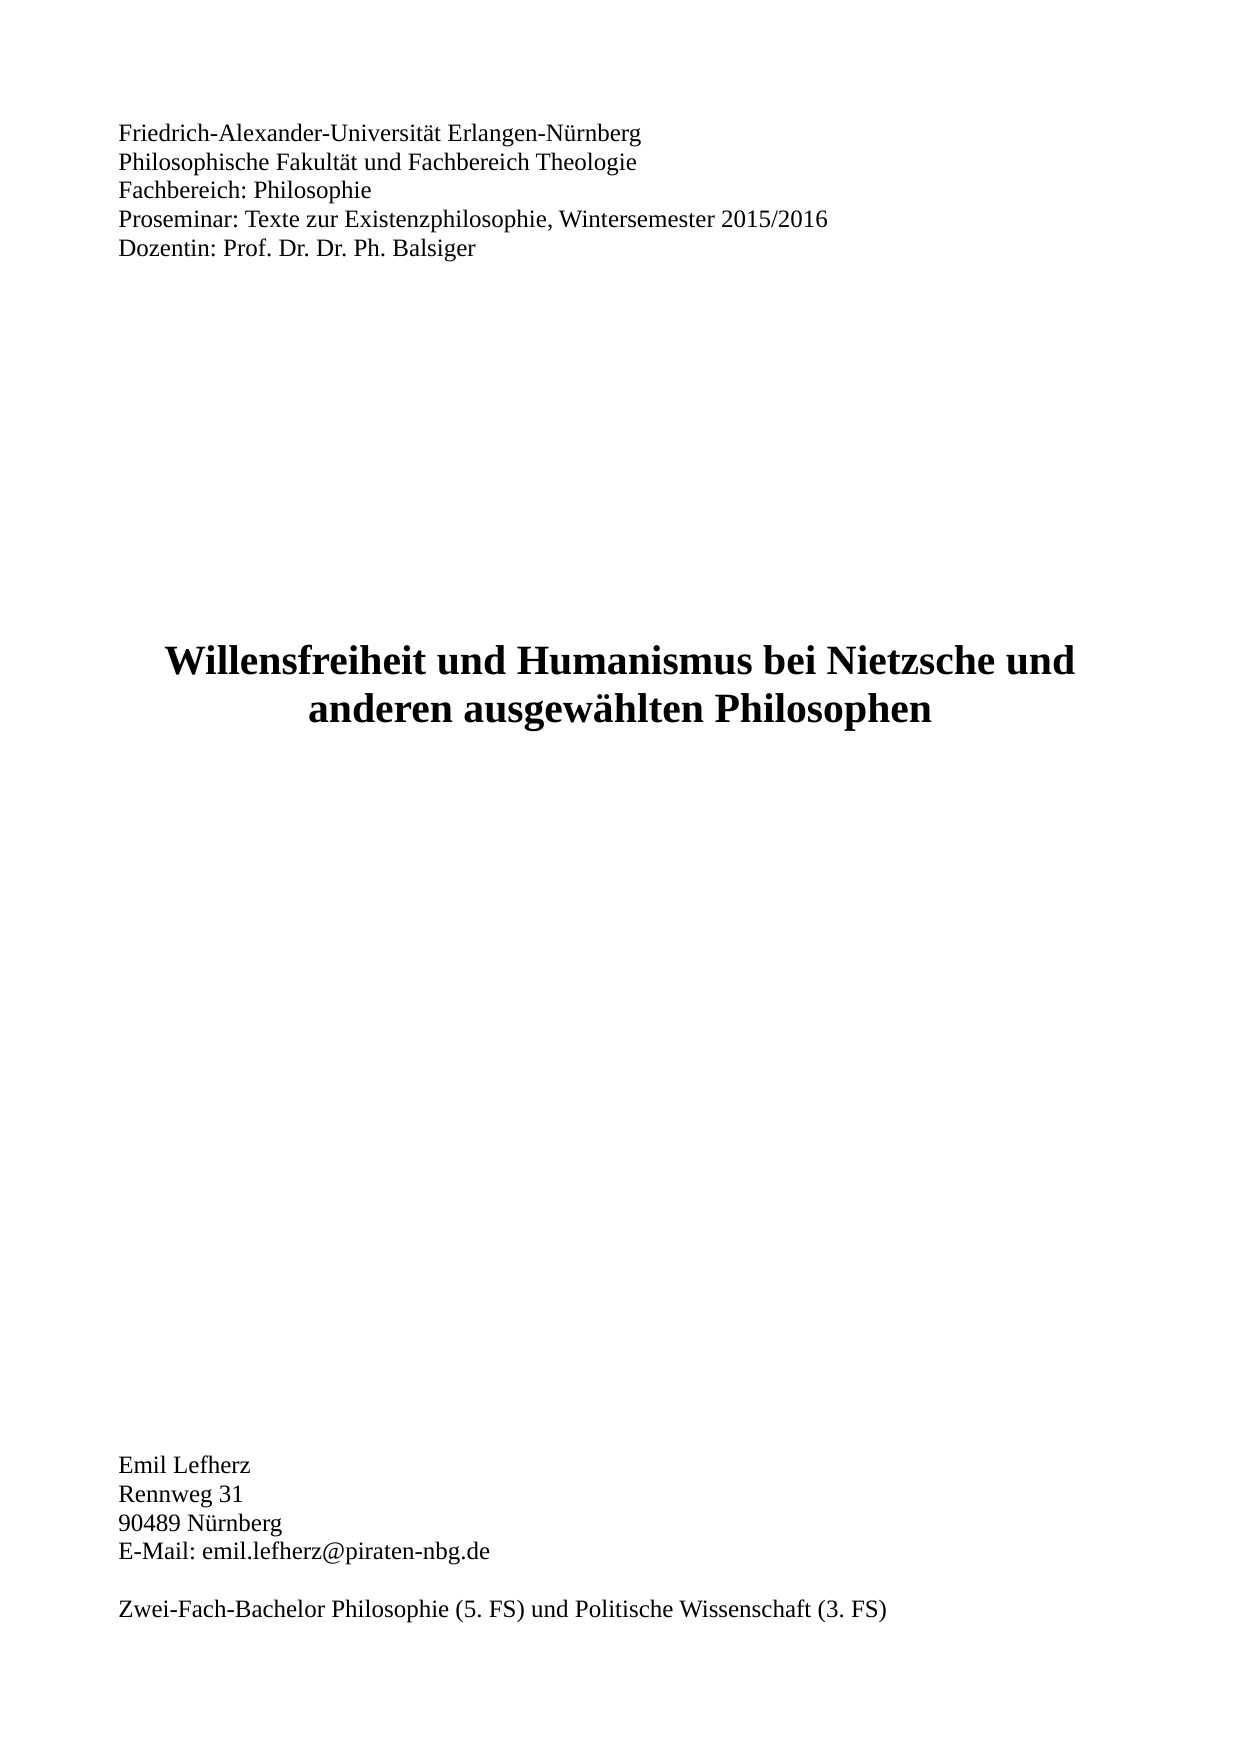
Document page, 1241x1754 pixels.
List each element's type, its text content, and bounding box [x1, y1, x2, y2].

text Rennweg 31 [118, 1479, 1122, 1508]
text Philosophische Fakultät und Fachbereich Theologie [118, 147, 1122, 176]
text Emil Lefherz [118, 1450, 1122, 1479]
text Zwei-Fach-Bachelor Philosophie (5. FS) und Politische Wissenschaft (3. FS) [118, 1594, 1122, 1623]
text E-Mail: emil.lefherz@piraten-nbg.de [118, 1536, 1122, 1565]
text Willensfreiheit und Humanismus bei Nietzsche und anderen ausgewählten Philosophen [118, 636, 1122, 731]
text Proseminar: Texte zur Existenzphilosophie, Wintersemester 2015/2016 [118, 204, 1122, 233]
text Dozentin: Prof. Dr. Dr. Ph. Balsiger [118, 233, 1122, 262]
text 90489 Nürnberg [118, 1508, 1122, 1536]
text Fachbereich: Philosophie [118, 176, 1122, 204]
text Friedrich-Alexander-Universität Erlangen-Nürnberg [118, 118, 1122, 147]
